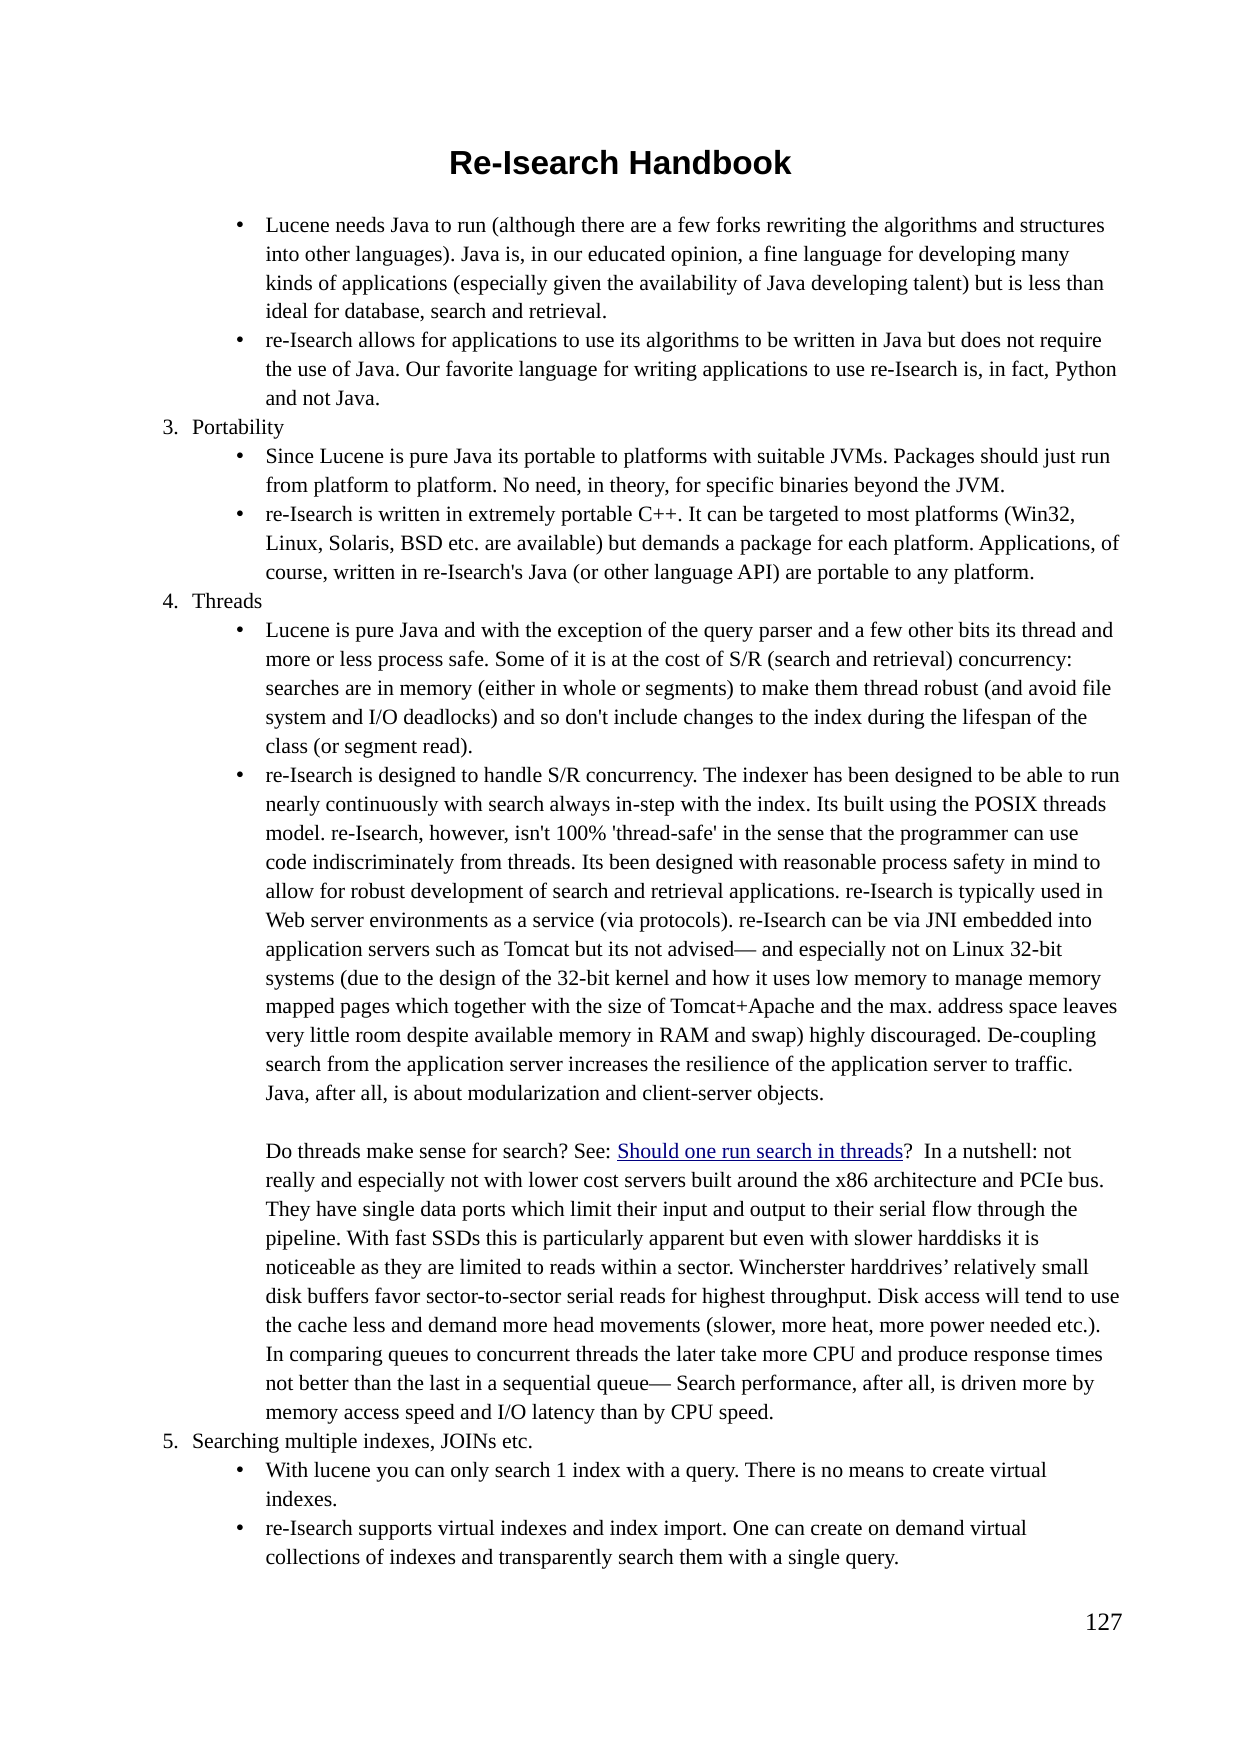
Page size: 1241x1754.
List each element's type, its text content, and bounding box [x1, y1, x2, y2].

list re-Isearch is designed to handle S/R concurrency. The indexer has been designed to be able to run nearly continuously with search always in-step with the index. Its built using the POSIX threads model. re-Isearch, however, isn't 100% 'thread-safe' in the sense that the programmer can use code indiscriminately from threads. Its been designed with reasonable process safety in mind to allow for robust development of search and retrieval applications. re-Isearch is typically used in Web server environments as a service (via protocols). re-Isearch can be via JNI embedded into application servers such as Tomcat but its not advised— and especially not on Linux 32-bit systems (due to the design of the 32-bit kernel and how it uses low memory to manage memory mapped pages which together with the size of Tomcat+Apache and the max. address space leaves very little room despite available memory in RAM and swap) highly discouraged. De-coupling search from the application server increases the resilience of the application server to traffic. Java, after all, is about modularization and client-server objects. [236, 762, 1122, 1106]
list re-Isearch supports virtual indexes and index import. One can create on demand virtual collections of indexes and transparently search them with a single query. [236, 1515, 1122, 1569]
list Portability [162, 414, 1122, 439]
list Lucene is pure Java and with the exception of the query parser and a few other bits its thread and more or less process safe. Some of it is at the cost of S/R (search and retrieval) concurrency: searches are in memory (either in whole or segments) to make them thread robust (and avoid file system and I/O deadlocks) and so don't include changes to the index during the lifespan of the class (or segment read). [236, 617, 1122, 758]
list Threads [162, 588, 1122, 613]
list Do threads make sense for search? See: Should one run search in threads? In a nutshell: not really and especially not with lower cost servers built around the x86 architecture and PCIe bus. They have single data ports which limit their input and output to their serial flow through the pipeline. With fast SSDs this is particularly apparent but even with slower harddisks it is noticeable as they are limited to reads within a sector. Wincherster harddrives’ relatively small disk buffers favor sector-to-sector serial reads for highest throughput. Disk access will tend to use the cache less and demand more head movements (slower, more heat, more power needed etc.). In comparing queues to concurrent threads the later take more CPU and produce response times not better than the last in a sequential queue— Search performance, after all, is driven more by memory access speed and I/O latency than by CPU speed. [236, 1109, 1122, 1424]
list Searching multiple indexes, JOINs etc. [162, 1428, 1122, 1453]
list Since Lucene is pure Java its portable to platforms with suitable JVMs. Packages should just run from platform to platform. No need, in theory, for specific binaries beyond the JVM. [236, 443, 1122, 497]
list Lucene needs Java to run (although there are a few forks rewriting the algorithms and structures into other languages). Java is, in our educated opinion, a fine language for developing many kinds of applications (especially given the availability of Java developing talent) but is less than ideal for database, search and retrieval. [236, 212, 1122, 324]
list re-Isearch allows for applications to use its algorithms to be written in Java but does not require the use of Java. Our favorite language for writing applications to use re-Isearch is, in fact, Python and not Java. [236, 327, 1122, 411]
list re-Isearch is written in extremely portable C++. It can be targeted to most platforms (Win32, Linux, Solaris, BSD etc. are available) but demands a package for each platform. Applications, of course, written in re-Isearch's Java (or other language API) are portable to any platform. [236, 501, 1122, 584]
list With lucene you can only search 1 index with a query. There is no means to create virtual indexes. [236, 1457, 1122, 1511]
